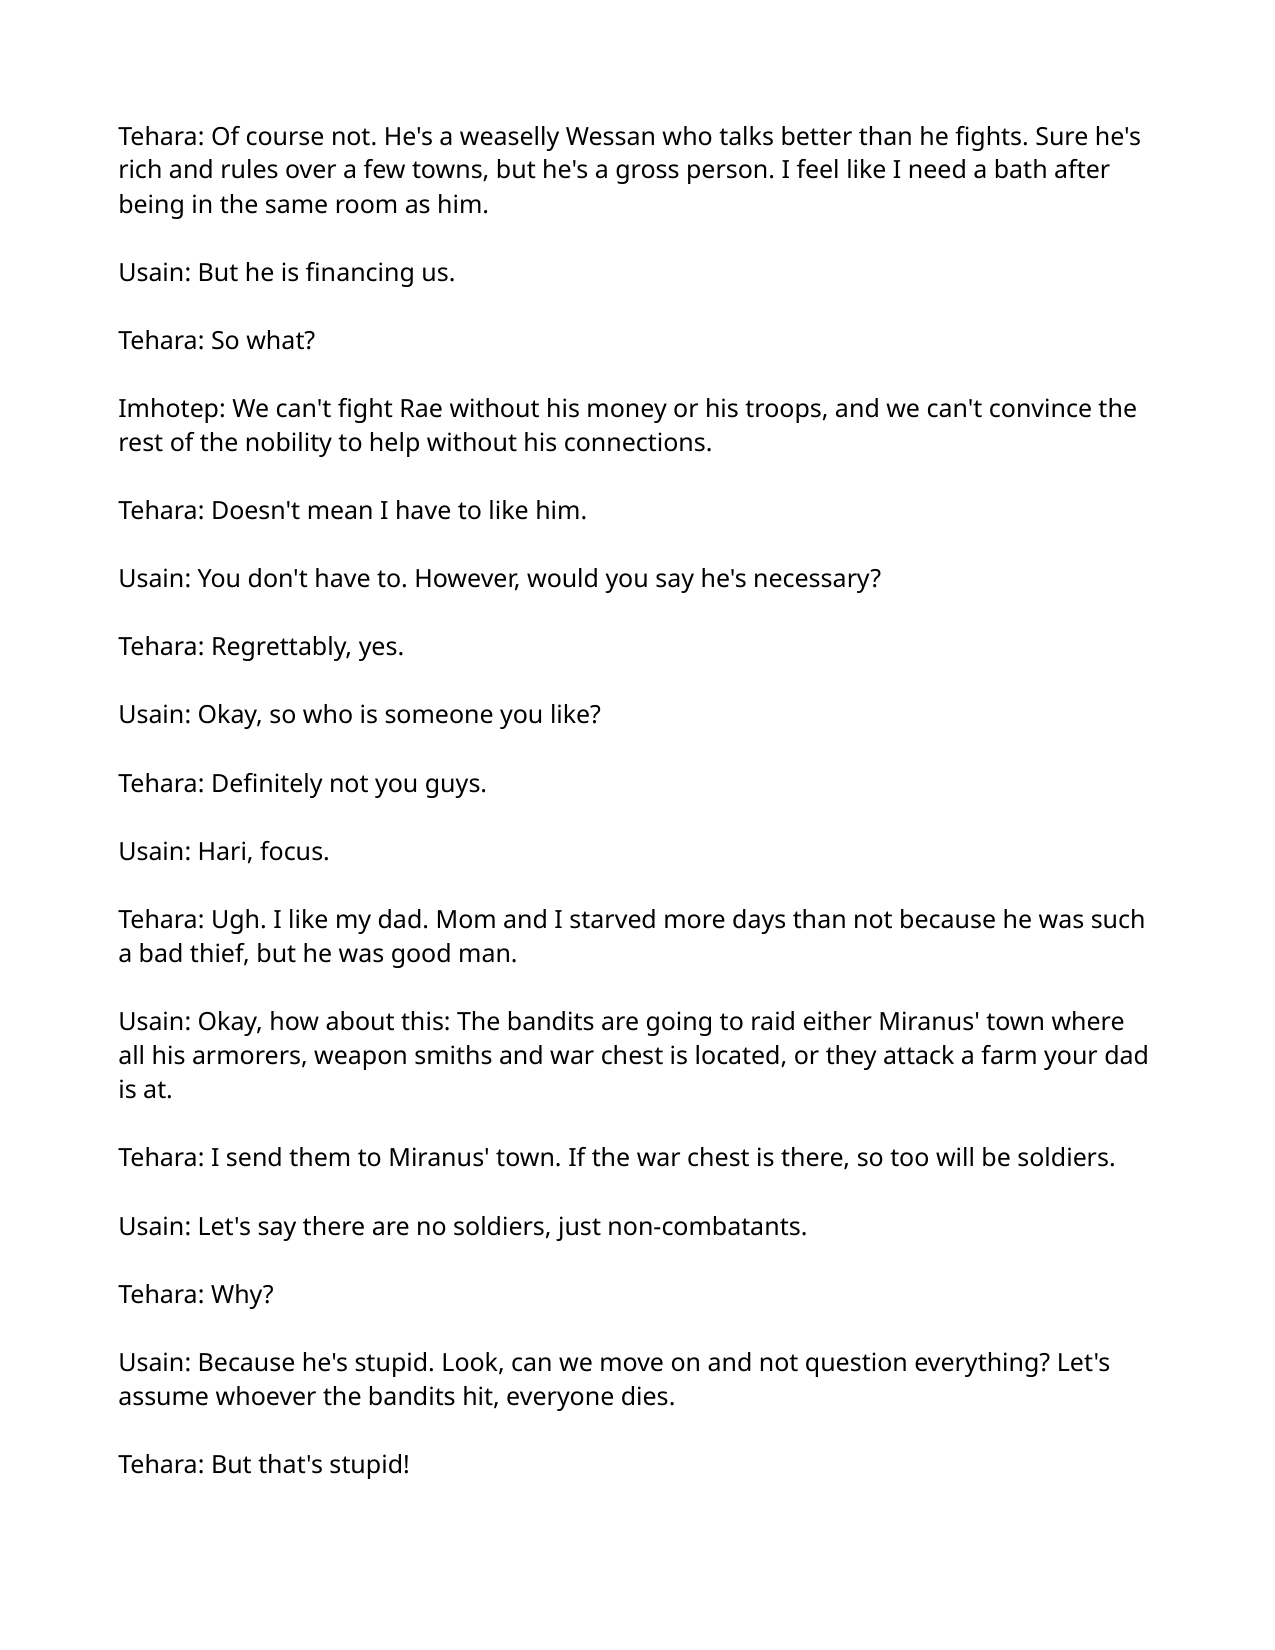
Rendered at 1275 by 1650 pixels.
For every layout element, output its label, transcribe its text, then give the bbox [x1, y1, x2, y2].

text Usain: You don't have to. However, would you say he's necessary? [118, 561, 1157, 595]
text Usain: Okay, how about this: The bandits are going to raid either Miranus' town where all his armorers, weapon smiths and war chest is located, or they attack a farm your dad is at. [118, 1004, 1157, 1106]
text Tehara: Ugh. I like my dad. Mom and I starved more days than not because he was such a bad thief, but he was good man. [118, 902, 1157, 970]
text Tehara: But that's stupid! [118, 1447, 1157, 1481]
text Tehara: Why? [118, 1276, 1157, 1310]
text Imhotep: We can't fight Rae without his money or his troops, and we can't convince the rest of the nobility to help without his connections. [118, 391, 1157, 459]
text Tehara: Of course not. He's a weaselly Wessan who talks better than he fights. Sure he's rich and rules over a few towns, but he's a gross person. I feel like I need a bath after being in the same room as him. [118, 118, 1157, 220]
text Usain: Because he's stupid. Look, can we move on and not question everything? Let's assume whoever the bandits hit, everyone dies. [118, 1344, 1157, 1412]
text Tehara: Definitely not you guys. [118, 765, 1157, 799]
text Tehara: So what? [118, 322, 1157, 357]
text Tehara: Regrettably, yes. [118, 629, 1157, 663]
text Usain: Okay, so who is someone you like? [118, 697, 1157, 731]
text Tehara: I send them to Miranus' town. If the war chest is there, so too will be soldiers. [118, 1140, 1157, 1174]
text Usain: Let's say there are no soldiers, just non-combatants. [118, 1208, 1157, 1242]
text Tehara: Doesn't mean I have to like him. [118, 493, 1157, 527]
text Usain: But he is financing us. [118, 254, 1157, 288]
text Usain: Hari, focus. [118, 833, 1157, 867]
